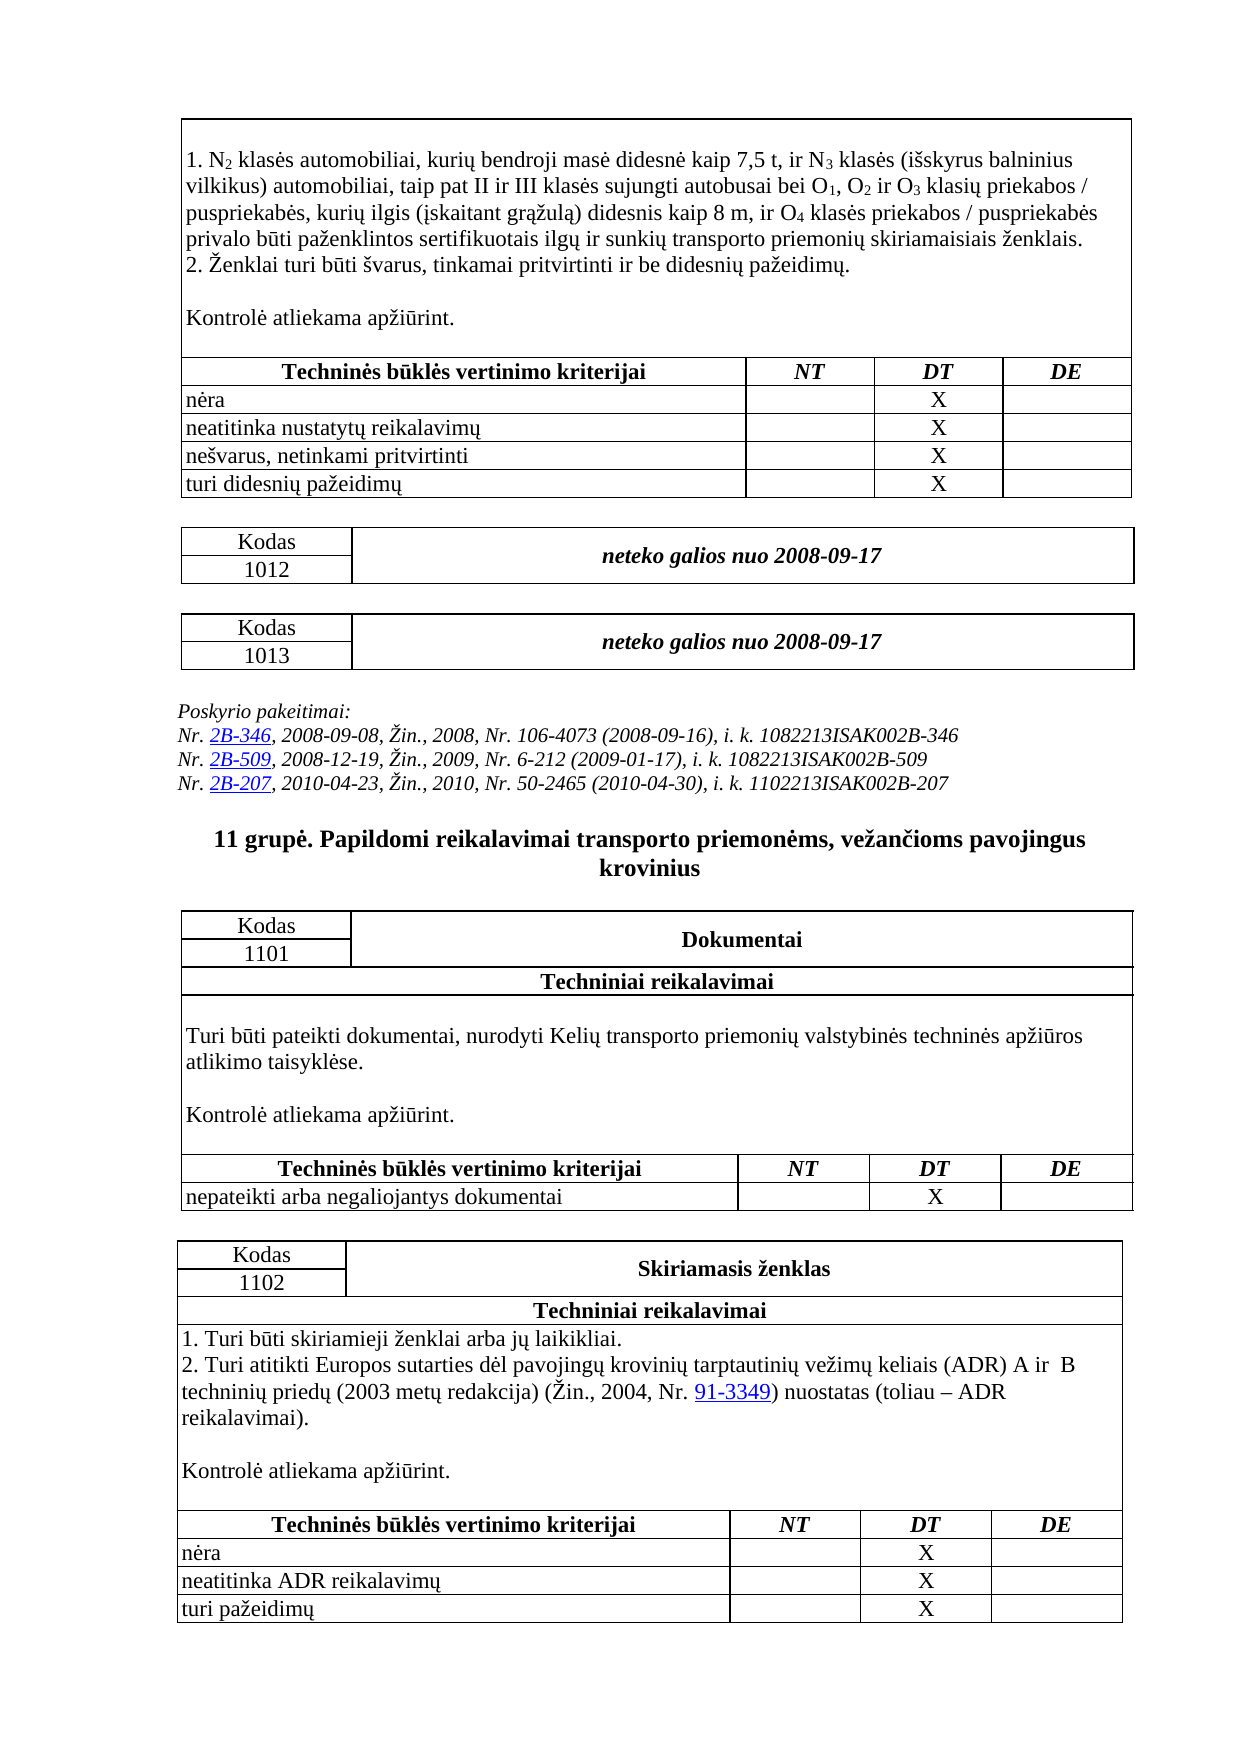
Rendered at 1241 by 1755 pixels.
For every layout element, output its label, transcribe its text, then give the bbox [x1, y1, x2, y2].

table_cell 1013 [182, 642, 351, 669]
table_cell 1. Turi būti skiriamieji ženklai arba jų laikikliai. 2. Turi atitikti Europos sutarties dėl pavojingų krovinių tarptautinių vežimų keliais (ADR) A ir B techninių priedų (2003 metų redakcija) (Žin., 2004, Nr. 91-3349) nuostatas (toliau – ADR reikalavimai). Kontrolė atliekama apžiūrint. [178, 1325, 1122, 1510]
table_cell 1102 [178, 1270, 345, 1296]
table_cell DE [1002, 1155, 1132, 1182]
table_cell [1004, 386, 1131, 413]
table_cell NT [747, 358, 874, 385]
table_header Dokumentai [352, 912, 1132, 966]
table_cell Techninės būklės vertinimo kriterijai [182, 358, 745, 385]
table_header Kodas [182, 912, 350, 938]
text Nr. 2B-509, 2008-12-19, Žin., 2009, Nr. 6-212 (2009-01-17), i. k. 1082213ISAK002B-509 [177, 747, 1122, 771]
table_cell nepateikti arba negaliojantys dokumentai [182, 1183, 737, 1209]
table_cell X [870, 1183, 1000, 1209]
table_cell [731, 1539, 860, 1566]
table_cell [747, 414, 874, 441]
table_cell [747, 386, 874, 413]
text Nr. 2B-346, 2008-09-08, Žin., 2008, Nr. 106-4073 (2008-09-16), i. k. 1082213ISAK002B-346 [177, 723, 1122, 747]
table_cell X [861, 1595, 991, 1621]
table_cell NT [739, 1155, 869, 1182]
table_cell nėra [182, 386, 745, 413]
table_cell [1002, 1183, 1132, 1209]
table_cell DT [875, 358, 1002, 385]
table_cell [747, 442, 874, 468]
table_cell DT [861, 1511, 991, 1538]
table_header neteko galios nuo 2008-09-17 [353, 615, 1133, 669]
table_cell [731, 1595, 860, 1621]
table_cell X [861, 1539, 991, 1566]
table_cell DT [870, 1155, 1000, 1182]
table_cell [731, 1567, 860, 1593]
table_cell DE [992, 1511, 1122, 1538]
table_cell NT [731, 1511, 860, 1538]
table_cell [739, 1183, 869, 1209]
table_cell [992, 1567, 1122, 1593]
table_cell [992, 1539, 1122, 1566]
table_cell Techniniai reikalavimai [178, 1297, 1122, 1324]
table_header Kodas [182, 528, 351, 555]
table_cell Techninės būklės vertinimo kriterijai [178, 1511, 729, 1538]
table_cell X [875, 386, 1002, 413]
table_cell Turi būti pateikti dokumentai, nurodyti Kelių transporto priemonių valstybinės techninės apžiūros atlikimo taisyklėse. Kontrolė atliekama apžiūrint. [182, 996, 1132, 1154]
table_cell [1004, 414, 1131, 441]
text Nr. 2B-207, 2010-04-23, Žin., 2010, Nr. 50-2465 (2010-04-30), i. k. 1102213ISAK002B-207 [177, 771, 1122, 795]
table_cell 1012 [182, 556, 351, 583]
table_cell X [861, 1567, 991, 1593]
text 11 grupė. Papildomi reikalavimai transporto priemonėms, vežančioms pavojingus krovinius [177, 824, 1122, 882]
text Poskyrio pakeitimai: [177, 699, 1122, 723]
table_cell turi didesnių pažeidimų [182, 470, 745, 496]
table_header Kodas [178, 1242, 345, 1268]
table_cell [992, 1595, 1122, 1621]
table_cell X [875, 470, 1002, 496]
table_cell 1. N2 klasės automobiliai, kurių bendroji masė didesnė kaip 7,5 t, ir N3 klasės (išskyrus balninius vilkikus) automobiliai, taip pat II ir III klasės sujungti autobusai bei O1, O2 ir O3 klasių priekabos / puspriekabės, kurių ilgis (įskaitant grąžulą) didesnis kaip 8 m, ir O4 klasės priekabos / puspriekabės privalo būti paženklintos sertifikuotais ilgų ir sunkių transporto priemonių skiriamaisiais ženklais. 2. Ženklai turi būti švarus, tinkamai pritvirtinti ir be didesnių pažeidimų. Kontrolė atliekama apžiūrint. [182, 120, 1131, 357]
table_header Kodas [182, 615, 351, 641]
table_cell nėra [178, 1539, 729, 1566]
table_cell Techniniai reikalavimai [182, 968, 1132, 994]
table_header neteko galios nuo 2008-09-17 [353, 528, 1133, 583]
table_cell X [875, 442, 1002, 468]
table_cell neatitinka ADR reikalavimų [178, 1567, 729, 1593]
table_cell DE [1004, 358, 1131, 385]
table_cell 1101 [182, 940, 350, 966]
table_cell Techninės būklės vertinimo kriterijai [182, 1155, 737, 1182]
table_cell neatitinka nustatytų reikalavimų [182, 414, 745, 441]
table_cell nešvarus, netinkami pritvirtinti [182, 442, 745, 468]
table_header Skiriamasis ženklas [347, 1242, 1122, 1296]
table_cell [1004, 442, 1131, 468]
table_cell [747, 470, 874, 496]
table_cell X [875, 414, 1002, 441]
table_cell [1004, 470, 1131, 496]
table_cell turi pažeidimų [178, 1595, 729, 1621]
